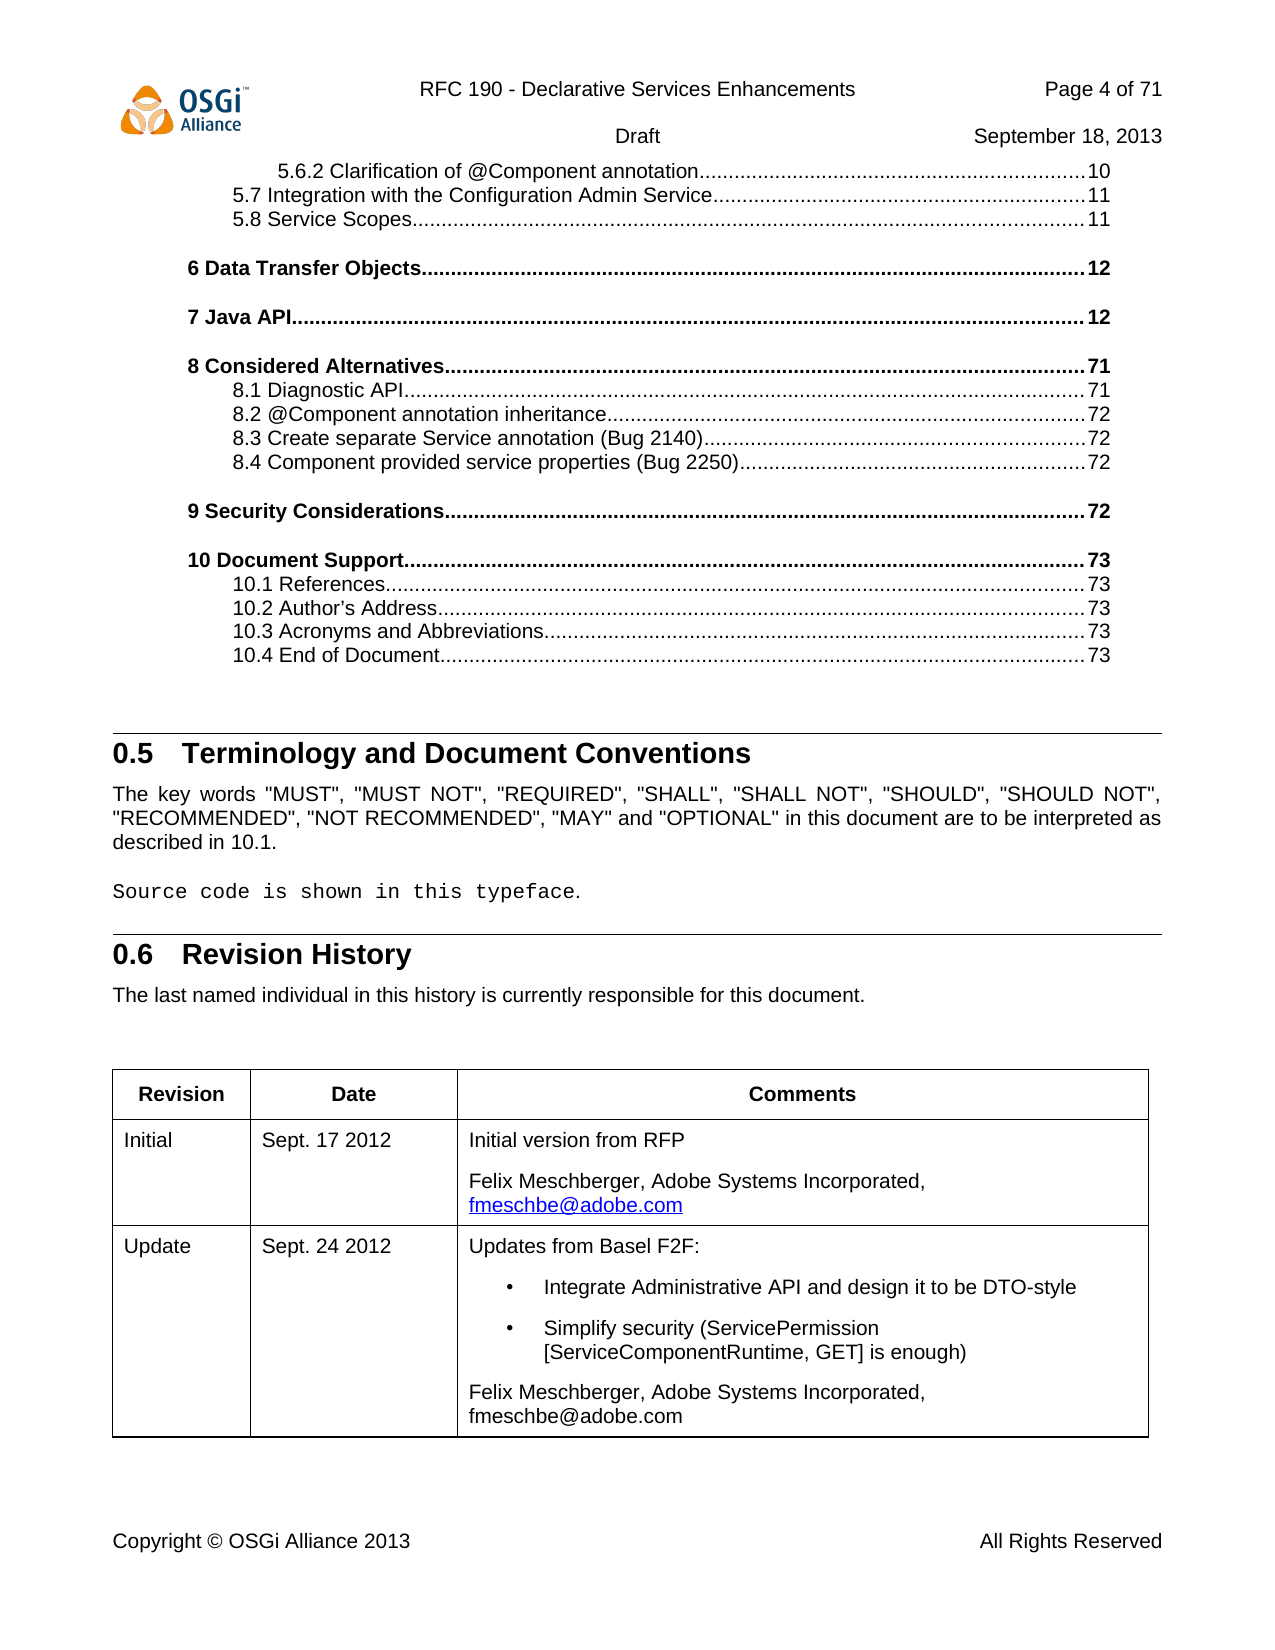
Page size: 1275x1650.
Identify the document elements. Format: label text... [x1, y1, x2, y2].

text 5.8 Service Scopes 11 [232, 207, 1162, 231]
table_cell Update [113, 1226, 250, 1436]
table_cell Initial [113, 1120, 250, 1225]
text The key words "MUST", "MUST NOT", "REQUIRED", "SHALL", "SHALL NOT", "SHOULD", "SHOULD NOT", "RECOMMENDED", "NOT RECOMMENDED", "MAY" and "OPTIONAL" in this document are to be interpreted as described in 1. [112, 782, 1162, 854]
subtitle Revision History [112, 935, 1162, 971]
text 10 Document Support 73 [187, 547, 1162, 571]
text 8 Considered Alternatives 71 [187, 354, 1162, 378]
text 7 Java API 12 [187, 305, 1162, 329]
text 9 Security Considerations 72 [187, 498, 1162, 522]
table_header Date [251, 1070, 457, 1118]
text 10.4 End of Document 73 [232, 643, 1162, 667]
table_header Comments [458, 1070, 1148, 1118]
text 10.1 References 73 [232, 571, 1162, 595]
subtitle Terminology and Document Conventions [112, 734, 1162, 769]
text 8.4 Component provided service properties (Bug 2250) 72 [232, 449, 1162, 473]
picture [113, 78, 257, 142]
table_cell Sept. 17 2012 [251, 1120, 457, 1225]
text 10.2 Author’s Address 73 [232, 595, 1162, 619]
text Source code is shown in this typeface. [112, 879, 1162, 905]
text 8.3 Create separate Service annotation (Bug 2140) 72 [232, 426, 1162, 449]
table_cell Initial version from RFP Felix Meschberger, Adobe Systems Incorporated, fmeschbe@adobe.com [458, 1120, 1148, 1225]
table_cell Sept. 24 2012 [251, 1226, 457, 1436]
table_cell Updates from Basel F2F: Integrate Administrative API and design it to be DTO-style Simplify security (ServicePermission [ServiceComponentRuntime, GET] is enough) Felix Meschberger, Adobe Systems Incorporated, fmeschbe@adobe.com [458, 1226, 1148, 1436]
text 5.6.2 Clarification of @Component annotation 10 [277, 159, 1162, 183]
text The last named individual in this history is currently responsible for this document. [112, 983, 1162, 1007]
text 10.3 Acronyms and Abbreviations 73 [232, 619, 1162, 643]
text 8.1 Diagnostic API 71 [232, 378, 1162, 402]
text 8.2 @Component annotation inheritance 72 [232, 402, 1162, 426]
table_header Revision [113, 1070, 250, 1118]
text 5.7 Integration with the Configuration Admin Service 11 [232, 183, 1162, 207]
text 6 Data Transfer Objects 12 [187, 256, 1162, 280]
